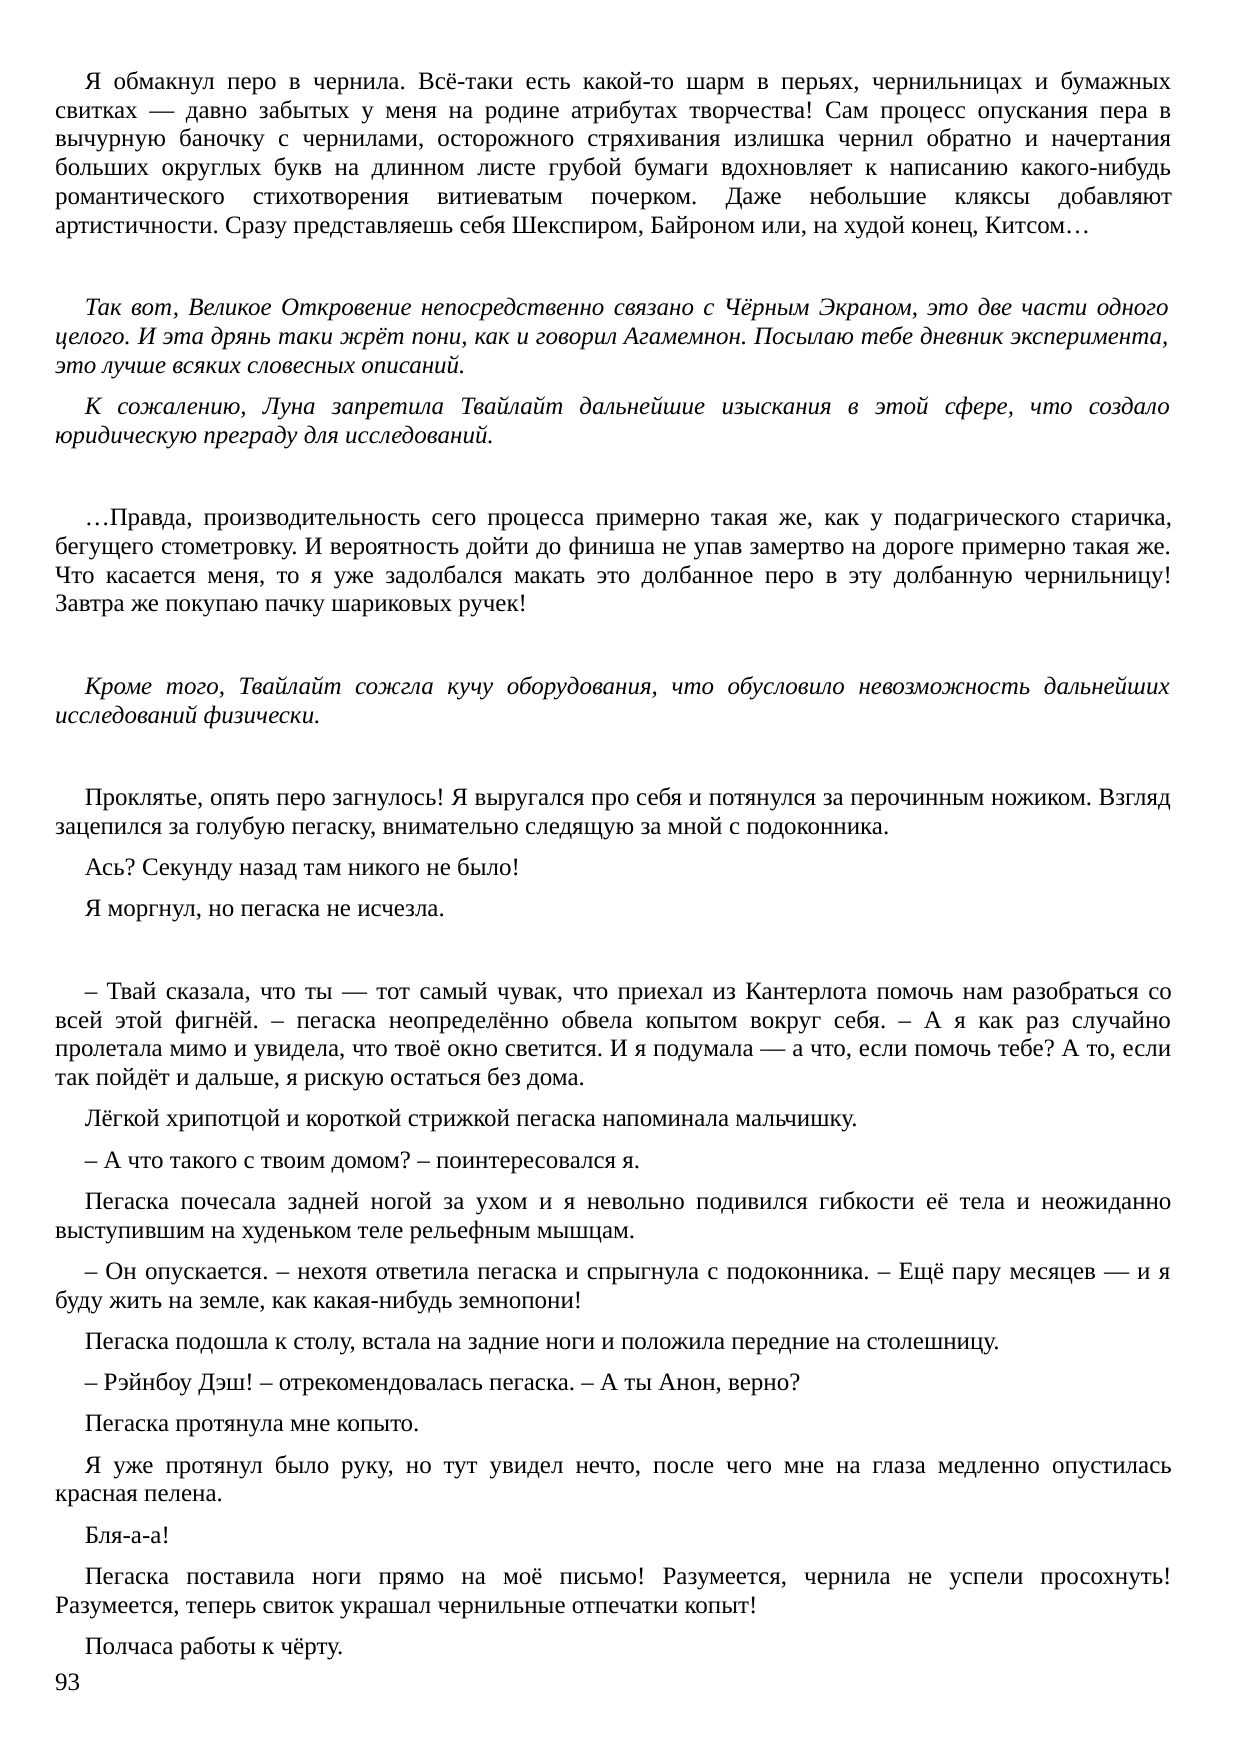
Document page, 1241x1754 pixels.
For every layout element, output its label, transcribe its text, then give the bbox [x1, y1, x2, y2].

text – А что такого с твоим домом? – поинтересовался я. [55, 1145, 1173, 1173]
text – Рэйнбоу Дэш! – отрекомендовалась пегаска. – А ты Анон, верно? [55, 1367, 1173, 1396]
text Пегаска поставила ноги прямо на моё письмо! Разумеется, чернила не успели просохнуть! Разумеется, теперь свиток украшал чернильные отпечатки копыт! [55, 1561, 1173, 1618]
text – Он опускается. – нехотя ответила пегаска и спрыгнула с подоконника. – Ещё пару месяцев — и я буду жить на земле, как какая-нибудь земнопони! [55, 1256, 1173, 1313]
text Бля-а-а! [55, 1520, 1173, 1548]
text Я моргнул, но пегаска не исчезла. [55, 893, 1173, 922]
text Я уже протянул было руку, но тут увидел нечто, после чего мне на глаза медленно опустилась красная пелена. [55, 1450, 1173, 1507]
text К сожалению, Луна запретила Твайлайт дальнейшие изыскания в этой сфере, что создало юридическую преграду для исследований. [55, 391, 1173, 448]
text Проклятье, опять перо загнулось! Я выругался про себя и потянулся за перочинным ножиком. Взгляд зацепился за голубую пегаску, внимательно следящую за мной с подоконника. [55, 782, 1173, 840]
text Лёгкой хрипотцой и короткой стрижкой пегаска напоминала мальчишку. [55, 1103, 1173, 1132]
text …Правда, производительность сего процесса примерно такая же, как у подагрического старичка, бегущего стометровку. И вероятность дойти до финиша не упав замертво на дороге примерно такая же. Что касается меня, то я уже задолбался макать это долбанное перо в эту долбанную чернильницу! Завтра же покупаю пачку шариковых ручек! [55, 502, 1173, 617]
text Пегаска протянула мне копыто. [55, 1408, 1173, 1437]
text Пегаска почесала задней ногой за ухом и я невольно подивился гибкости её тела и неожиданно выступившим на худеньком теле рельефным мышцам. [55, 1186, 1173, 1243]
text Полчаса работы к чёрту. [55, 1631, 1173, 1660]
text – Твай сказала, что ты — тот самый чувак, что приехал из Кантерлота помочь нам разобраться со всей этой фигнёй. – пегаска неопределённо обвела копытом вокруг себя. – А я как раз случайно пролетала мимо и увидела, что твоё окно светится. И я подумала — а что, если помочь тебе? А то, если так пойдёт и дальше, я рискую остаться без дома. [55, 976, 1173, 1091]
text Я обмакнул перо в чернила. Всё-таки есть какой-то шарм в перьях, чернильницах и бумажных свитках — давно забытых у меня на родине атрибутах творчества! Сам процесс опускания пера в вычурную баночку с чернилами, осторожного стряхивания излишка чернил обратно и начертания больших округлых букв на длинном листе грубой бумаги вдохновляет к написанию какого-нибудь романтического стихотворения витиеватым почерком. Даже небольшие кляксы добавляют артистичности. Сразу представляешь себя Шекспиром, Байроном или, на худой конец, Китсом… [55, 66, 1173, 238]
text Ась? Секунду назад там никого не было! [55, 852, 1173, 881]
text Пегаска подошла к столу, встала на задние ноги и положила передние на столешницу. [55, 1326, 1173, 1355]
text Кроме того, Твайлайт сожгла кучу оборудования, что обусловило невозможность дальнейших исследований физически. [55, 671, 1173, 728]
text Так вот, Великое Откровение непосредственно связано с Чёрным Экраном, это две части одного целого. И эта дрянь таки жрёт пони, как и говорил Агамемнон. Посылаю тебе дневник эксперимента, это лучше всяких словесных описаний. [55, 292, 1173, 378]
